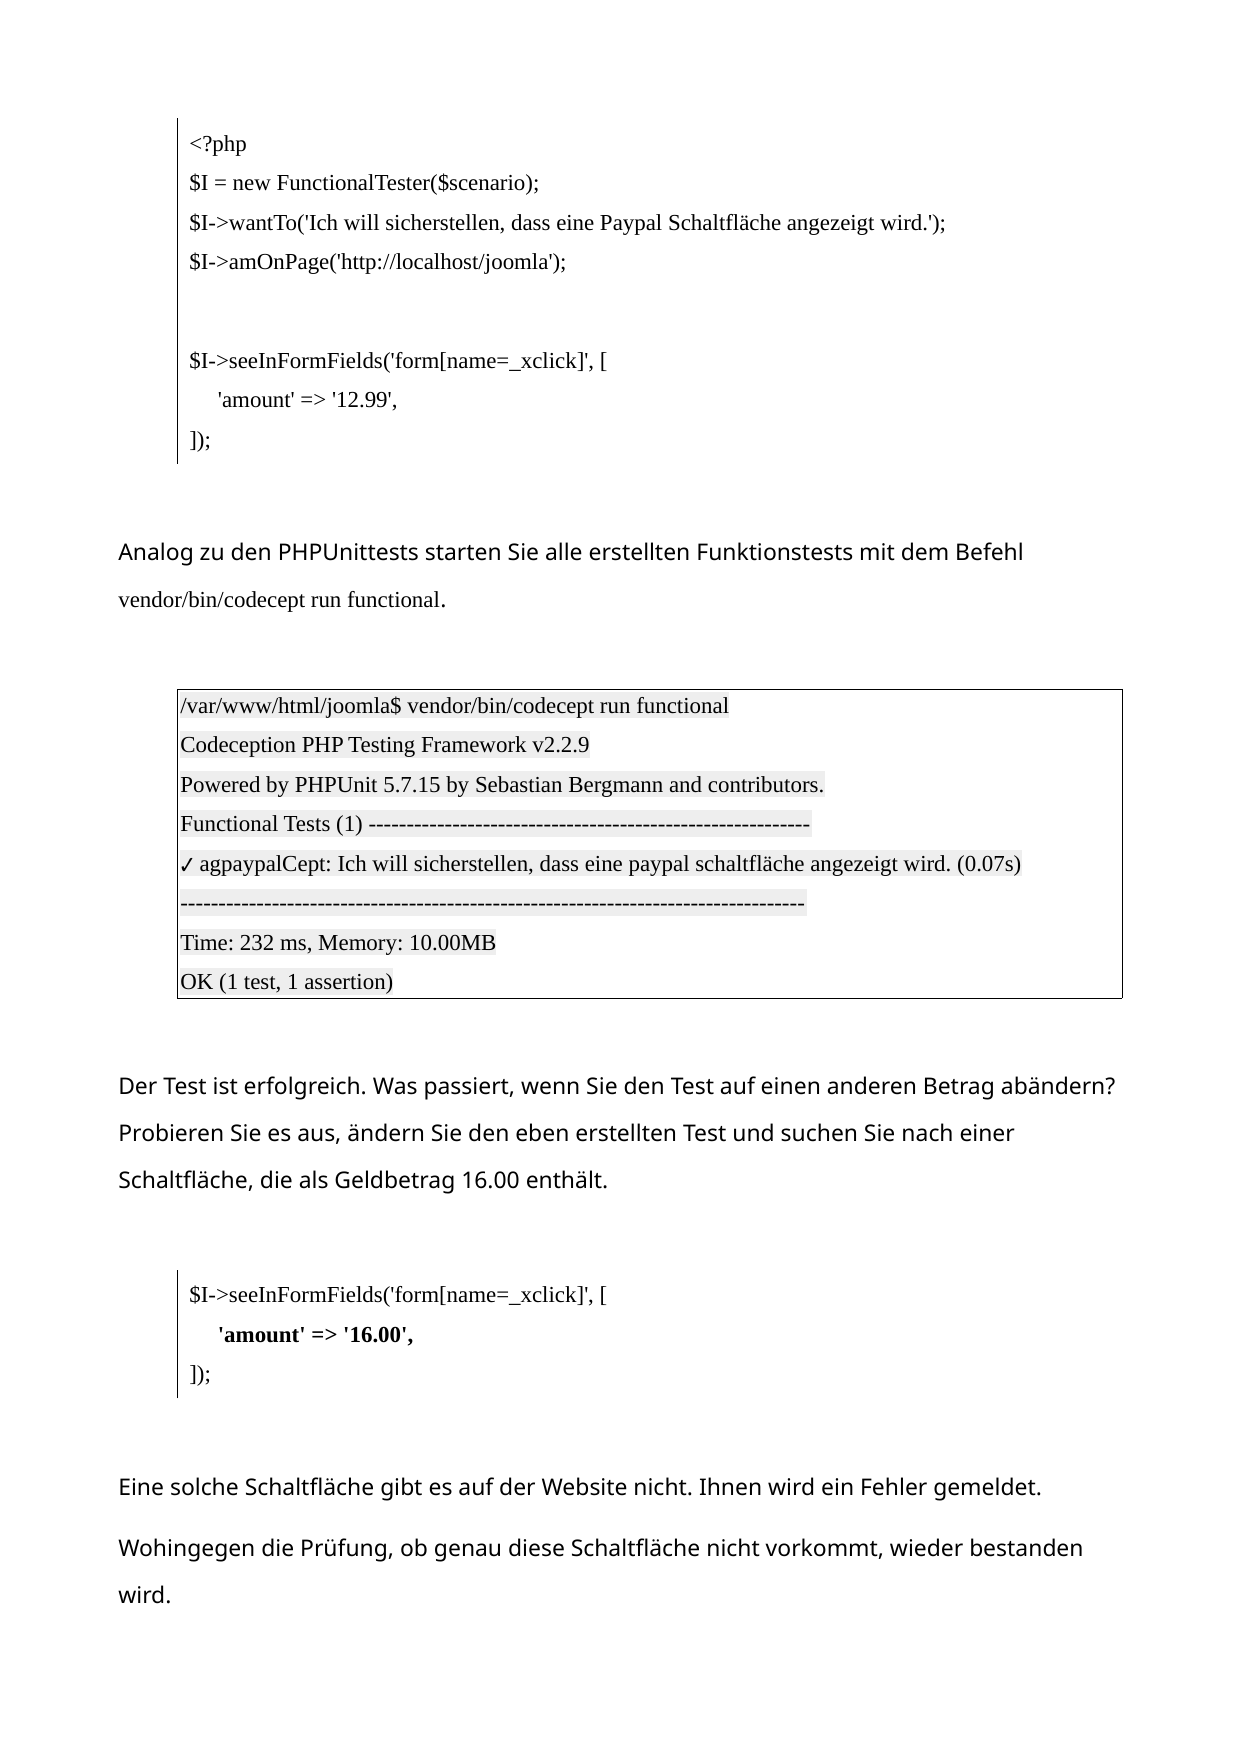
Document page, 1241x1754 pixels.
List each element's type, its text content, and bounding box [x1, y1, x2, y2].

text Analog zu den PHPUnittests starten Sie alle erstellten Funktionstests mit dem Befehl vendor/bin/codecept run functional. [118, 536, 1122, 614]
text $I->seeInFormFields('form[name=_xclick]', [ 'amount' => '12.99', ]); [178, 335, 1122, 464]
text $I->seeInFormFields('form[name=_xclick]', [ 'amount' => '16.00', ]); [177, 1269, 1122, 1398]
text /var/www/html/joomla$ vendor/bin/codecept run functional Codeception PHP Testing Framework v2.2.9 Powered by PHPUnit 5.7.15 by Sebastian Bergmann and contributors. Functional Tests (1) ---------------------------------------------------------- ✔ agpaypalCept: Ich will sicherstellen, dass eine paypal schaltfläche angezeigt wird. (0.07s) ---------------------------------------------------------------------------------- Time: 232 ms, Memory: 10.00MB OK (1 test, 1 assertion) [178, 690, 1122, 998]
text Wohingegen die Prüfung, ob genau diese Schaltfläche nicht vorkommt, wieder bestanden wird. [118, 1532, 1122, 1610]
text <?php $I = new FunctionalTester($scenario); $I->wantTo('Ich will sicherstellen, dass eine Paypal Schaltfläche angezeigt wird.'); $I->amOnPage('http://localhost/joomla'); [178, 118, 1122, 275]
text Eine solche Schaltfläche gibt es auf der Website nicht. Ihnen wird ein Fehler gemeldet. [118, 1471, 1122, 1502]
text Der Test ist erfolgreich. Was passiert, wenn Sie den Test auf einen anderen Betrag abändern? Probieren Sie es aus, ändern Sie den eben erstellten Test und suchen Sie nach einer Schaltfläche, die als Geldbetrag 16.00 enthält. [118, 1070, 1122, 1195]
